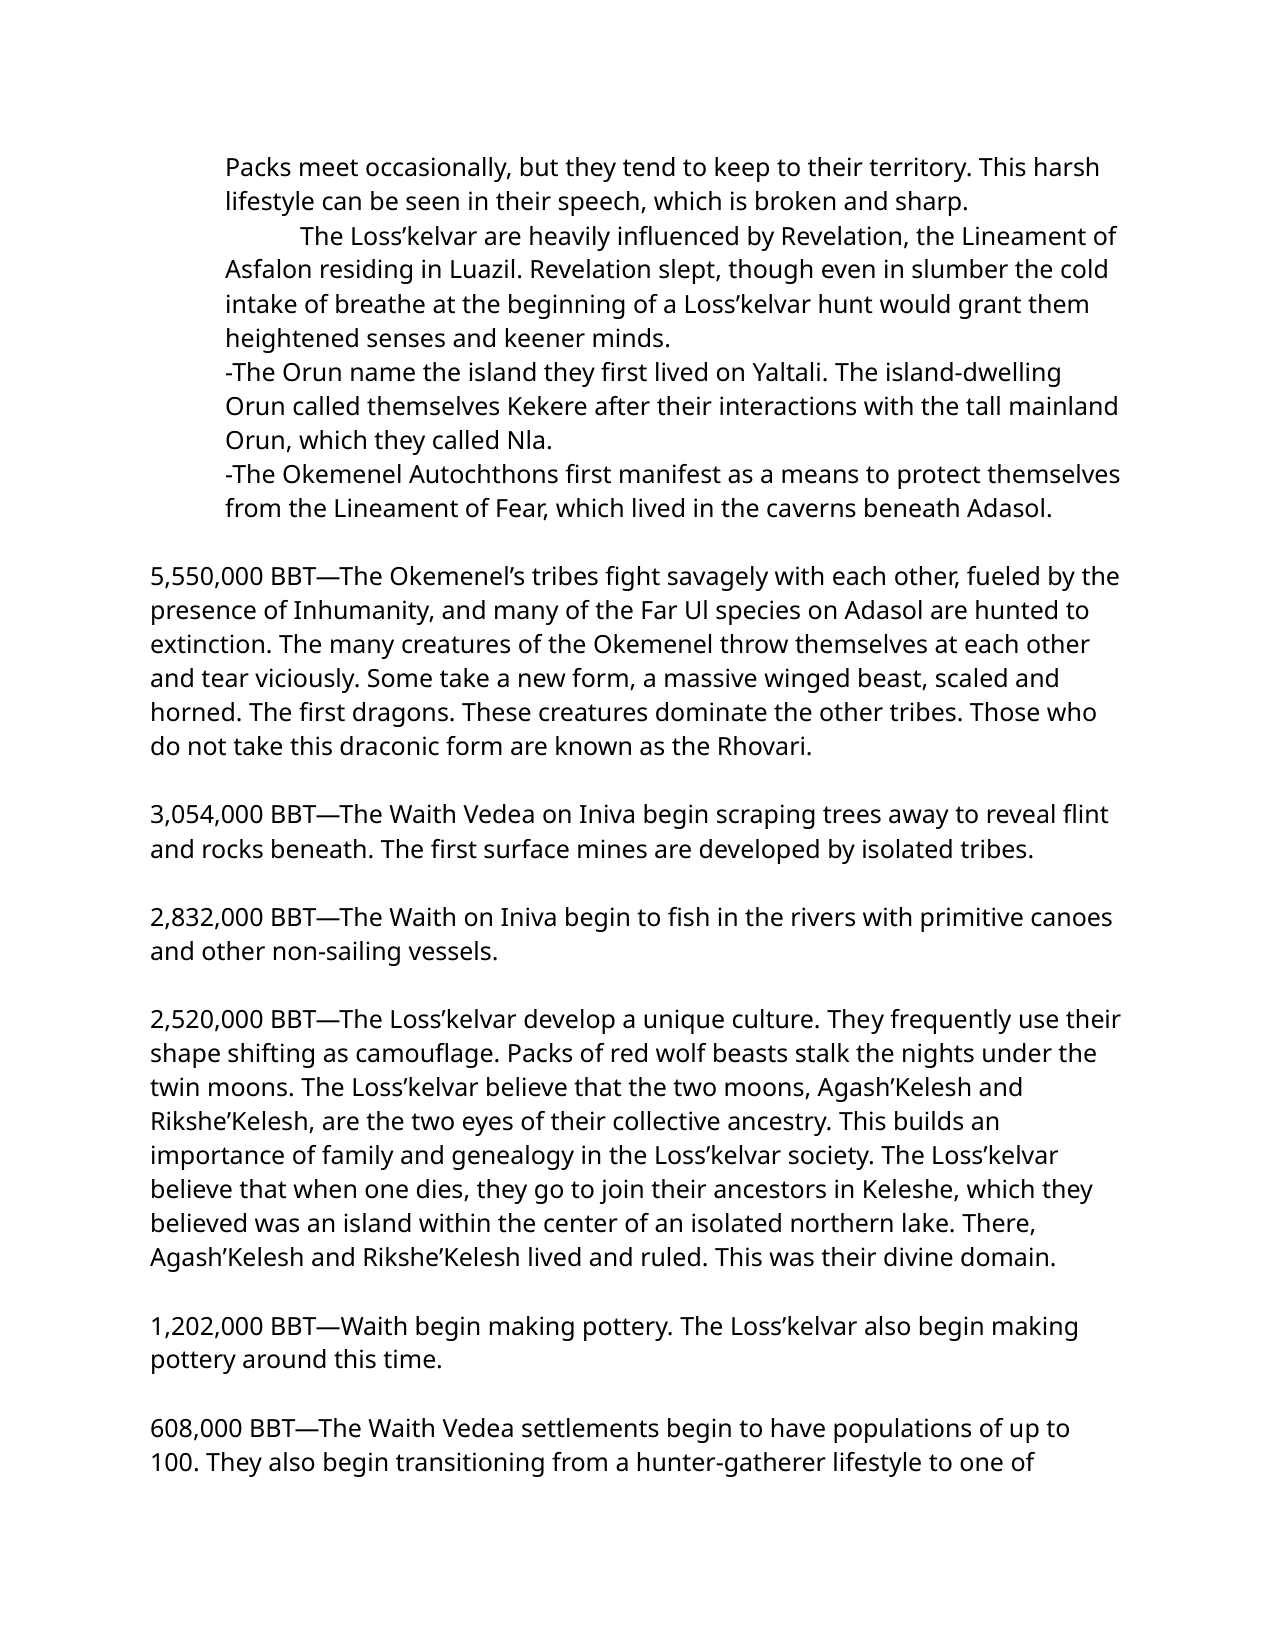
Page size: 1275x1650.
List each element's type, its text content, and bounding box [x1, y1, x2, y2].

text The Loss’kelvar are heavily influenced by Revelation, the Lineament of Asfalon residing in Luazil. Revelation slept, though even in slumber the cold intake of breathe at the beginning of a Loss’kelvar hunt would grant them heightened senses and keener minds. [225, 218, 1125, 354]
text -The Orun name the island they first lived on Yaltali. The island-dwelling Orun called themselves Kekere after their interactions with the tall mainland Orun, which they called Nla. [225, 354, 1125, 457]
text 3,054,000 BBT—The Waith Vedea on Iniva begin scraping trees away to reveal flint and rocks beneath. The first surface mines are developed by isolated tribes. [150, 797, 1125, 865]
text 608,000 BBT—The Waith Vedea settlements begin to have populations of up to 100. They also begin transitioning from a hunter-gatherer lifestyle to one of [150, 1410, 1125, 1478]
text Packs meet occasionally, but they tend to keep to their territory. This harsh lifestyle can be seen in their speech, which is broken and sharp. [225, 150, 1125, 218]
text -The Okemenel Autochthons first manifest as a means to protect themselves from the Lineament of Fear, which lived in the caverns beneath Adasol. [225, 457, 1125, 525]
text 2,832,000 BBT—The Waith on Iniva begin to fish in the rivers with primitive canoes and other non-sailing vessels. [150, 899, 1125, 967]
text 5,550,000 BBT—The Okemenel’s tribes fight savagely with each other, fueled by the presence of Inhumanity, and many of the Far Ul species on Adasol are hunted to extinction. The many creatures of the Okemenel throw themselves at each other and tear viciously. Some take a new form, a massive winged beast, scaled and horned. The first dragons. These creatures dominate the other tribes. Those who do not take this draconic form are known as the Rhovari. [150, 559, 1125, 763]
text 2,520,000 BBT—The Loss’kelvar develop a unique culture. They frequently use their shape shifting as camouflage. Packs of red wolf beasts stalk the nights under the twin moons. The Loss’kelvar believe that the two moons, Agash’Kelesh and Rikshe’Kelesh, are the two eyes of their collective ancestry. This builds an importance of family and genealogy in the Loss’kelvar society. The Loss’kelvar believe that when one dies, they go to join their ancestors in Keleshe, which they believed was an island within the center of an isolated northern lake. There, Agash’Kelesh and Rikshe’Kelesh lived and ruled. This was their divine domain. [150, 1002, 1125, 1274]
text 1,202,000 BBT—Waith begin making pottery. The Loss’kelvar also begin making pottery around this time. [150, 1308, 1125, 1376]
